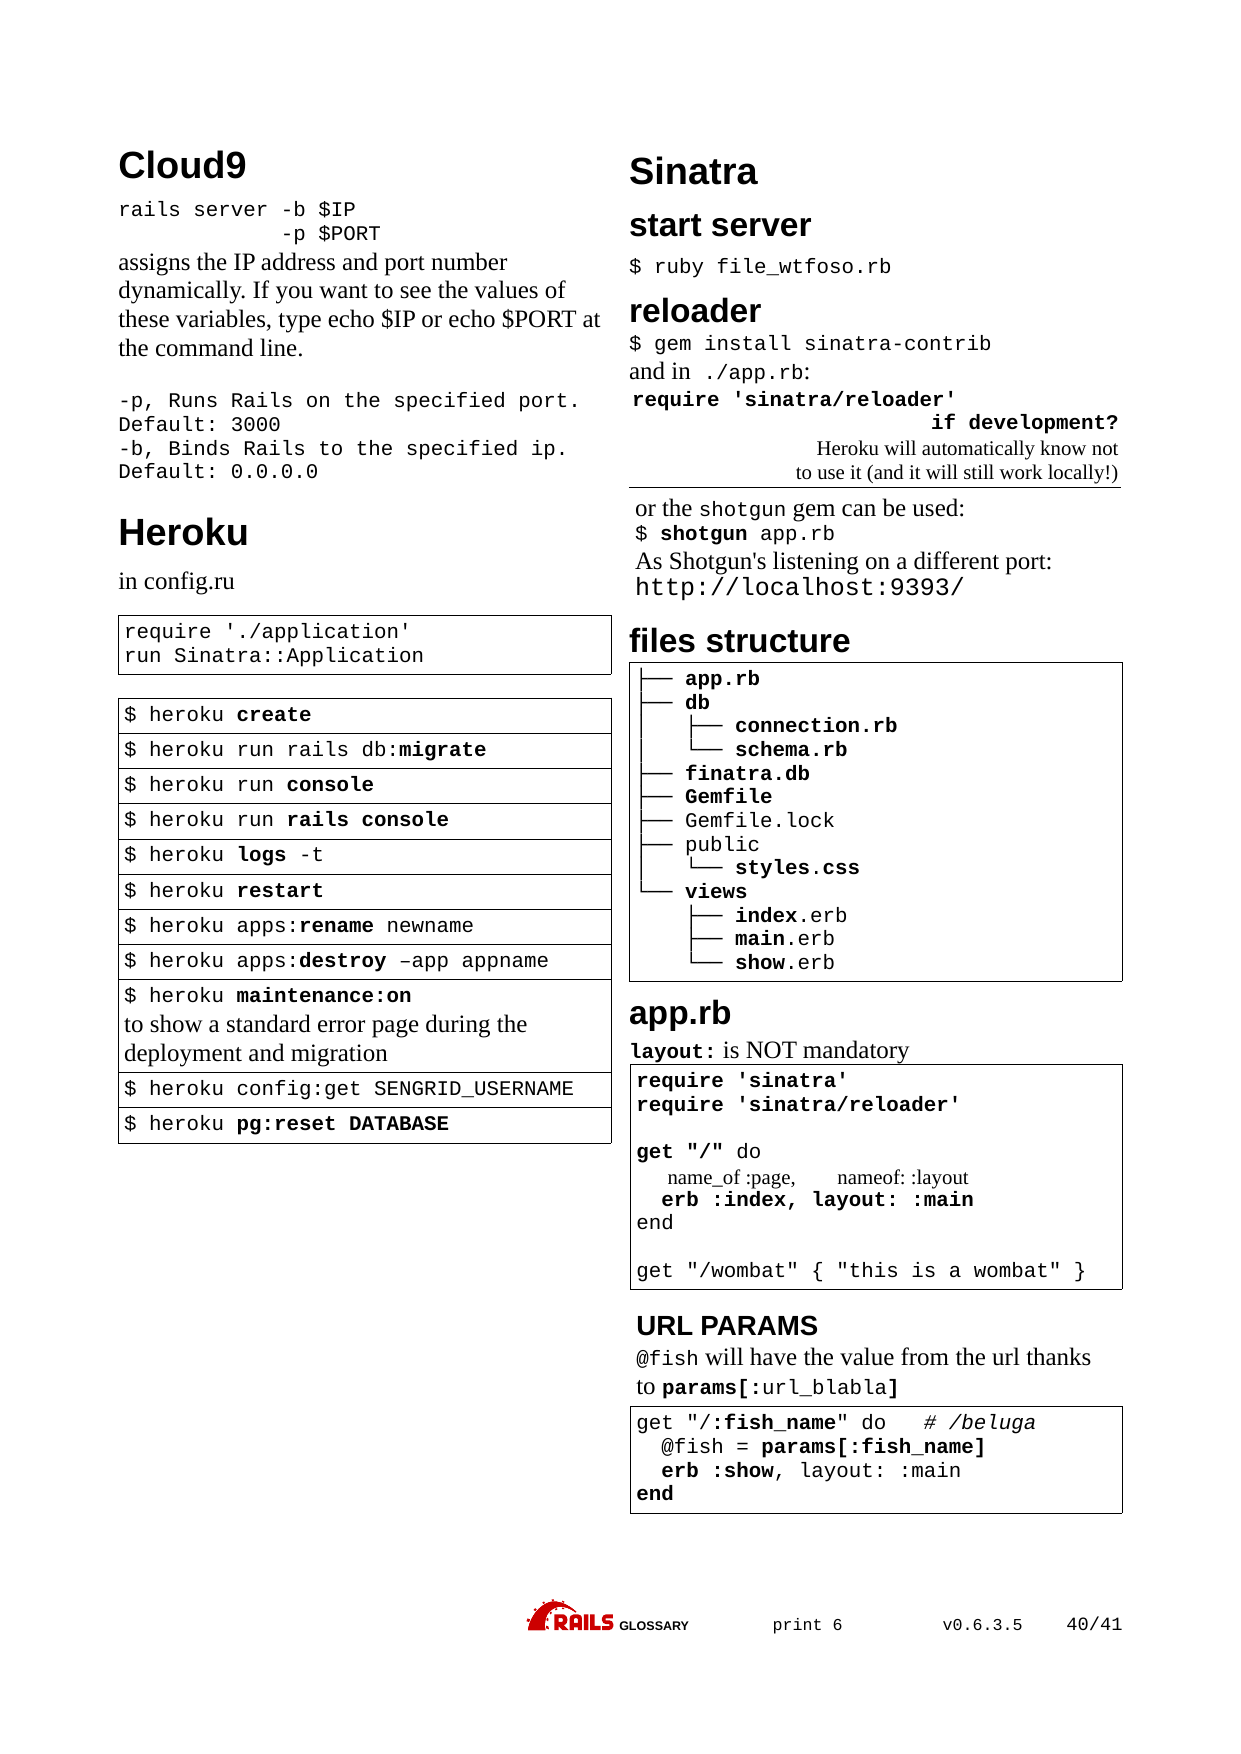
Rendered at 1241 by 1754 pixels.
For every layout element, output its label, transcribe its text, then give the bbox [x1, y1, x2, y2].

table_cell $ heroku run rails db:migrate [119, 734, 611, 768]
subtitle files structure [629, 621, 1122, 659]
text $ gem install sinatra-contrib [629, 333, 1122, 356]
subtitle reloader [629, 291, 1122, 330]
text rails server -b $IP [118, 199, 611, 223]
subtitle start server [629, 204, 1122, 243]
table_cell or the shotgun gem can be used: $ shotgun app.rb As Shotgun's listening on a different port: http://localhost:9393/ [629, 488, 1121, 609]
table_cell $ heroku run console [119, 769, 611, 803]
table_header require 'sinatra' require 'sinatra/reloader' get "/" do name_of :page, nameof: :layout erb :index, layout: :main end get "/wombat" { "this is a wombat" } [631, 1065, 1122, 1289]
subtitle Heroku [118, 510, 611, 553]
text in config.ru [118, 566, 611, 595]
table_cell $ heroku config:get SENGRID_USERNAME [119, 1073, 611, 1107]
text assigns the IP address and port number dynamically. If you want to see the values of these variables, type echo $IP or echo $PORT at the command line. [118, 247, 611, 362]
table_cell URL PARAMS @fish will have the value from the url thanks to params[:url_blabla] [630, 1290, 1122, 1406]
table_cell $ heroku maintenance:on to show a standard error page during the deployment and migration [119, 980, 611, 1072]
subtitle Sinatra [629, 149, 1122, 193]
table_cell $ heroku pg:reset DATABASE [119, 1108, 611, 1142]
subtitle Cloud9 [118, 143, 611, 187]
table_cell $ heroku run rails console [119, 804, 611, 838]
table_cell $ heroku restart [119, 875, 611, 909]
table_header require 'sinatra/reloader' if development? Heroku will automatically know not to use it (and it will still work locally!) [629, 386, 1121, 487]
subtitle app.rb [629, 993, 1122, 1032]
table_header ├── app.rb ├── db │ ├── connection.rb │ └── schema.rb ├── finatra.db ├── Gemfile ├── Gemfile.lock ├── public │ └── styles.css └── views ├── index.erb ├── main.erb └── show.erb [630, 663, 1122, 981]
table_cell get "/:fish_name" do # /beluga @fish = params[:fish_name] erb :show, layout: :main end [631, 1407, 1122, 1513]
table_header $ heroku create [119, 699, 611, 733]
table_cell $ heroku logs -t [119, 840, 611, 874]
text -p, Runs Rails on the specified port. Default: 3000 -b, Binds Rails to the specified ip. Default: 0.0.0.0 [118, 390, 611, 485]
table_header require './application' run Sinatra::Application [119, 616, 611, 674]
table_cell $ heroku apps:destroy –app appname [119, 945, 611, 979]
text and in ./app.rb: [629, 356, 1122, 386]
text -p $PORT [118, 223, 611, 247]
text layout: is NOT mandatory [629, 1035, 1122, 1064]
text $ ruby file_wtfoso.rb [629, 256, 1122, 279]
table_cell $ heroku apps:rename newname [119, 910, 611, 944]
